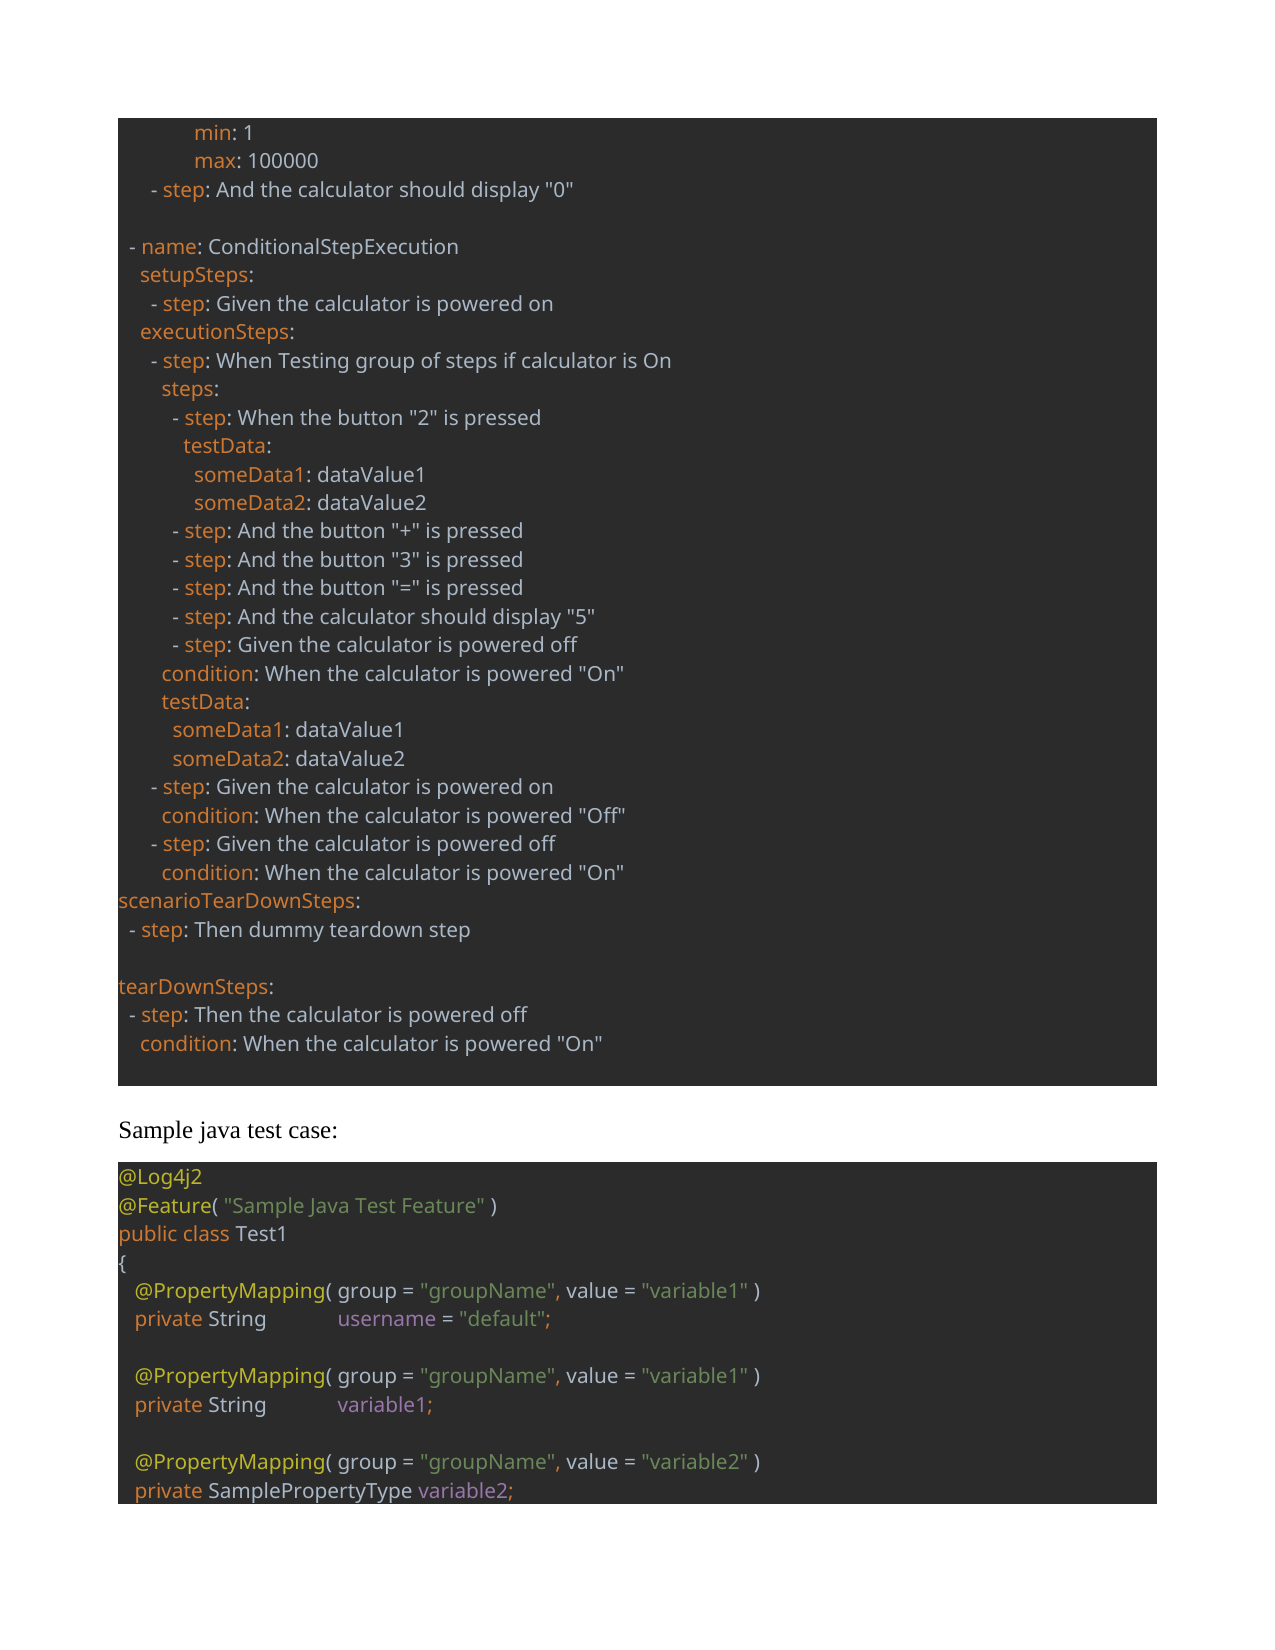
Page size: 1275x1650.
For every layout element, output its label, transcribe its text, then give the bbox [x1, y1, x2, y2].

text min: 1 max: 100000 - step: And the calculator should display "0" - name: ConditionalStepExecution setupSteps: - step: Given the calculator is powered on executionSteps: - step: When Testing group of steps if calculator is On steps: - step: When the button "2" is pressed testData: someData1: dataValue1 someData2: dataValue2 - step: And the button "+" is pressed - step: And the button "3" is pressed - step: And the button "=" is pressed - step: And the calculator should display "5" - step: Given the calculator is powered off condition: When the calculator is powered "On" testData: someData1: dataValue1 someData2: dataValue2 - step: Given the calculator is powered on condition: When the calculator is powered "Off" - step: Given the calculator is powered off condition: When the calculator is powered "On" scenarioTearDownSteps: - step: Then dummy teardown step tearDownSteps: - step: Then the calculator is powered off condition: When the calculator is powered "On" [118, 118, 1157, 1086]
text @Log4j2 @Feature( "Sample Java Test Feature" ) public class Test1 { @PropertyMapping( group = "groupName", value = "variable1" ) private String username = "default"; @PropertyMapping( group = "groupName", value = "variable1" ) private String variable1; @PropertyMapping( group = "groupName", value = "variable2" ) private SamplePropertyType variable2; [118, 1162, 1157, 1504]
text Sample java test case: [118, 1115, 1157, 1143]
